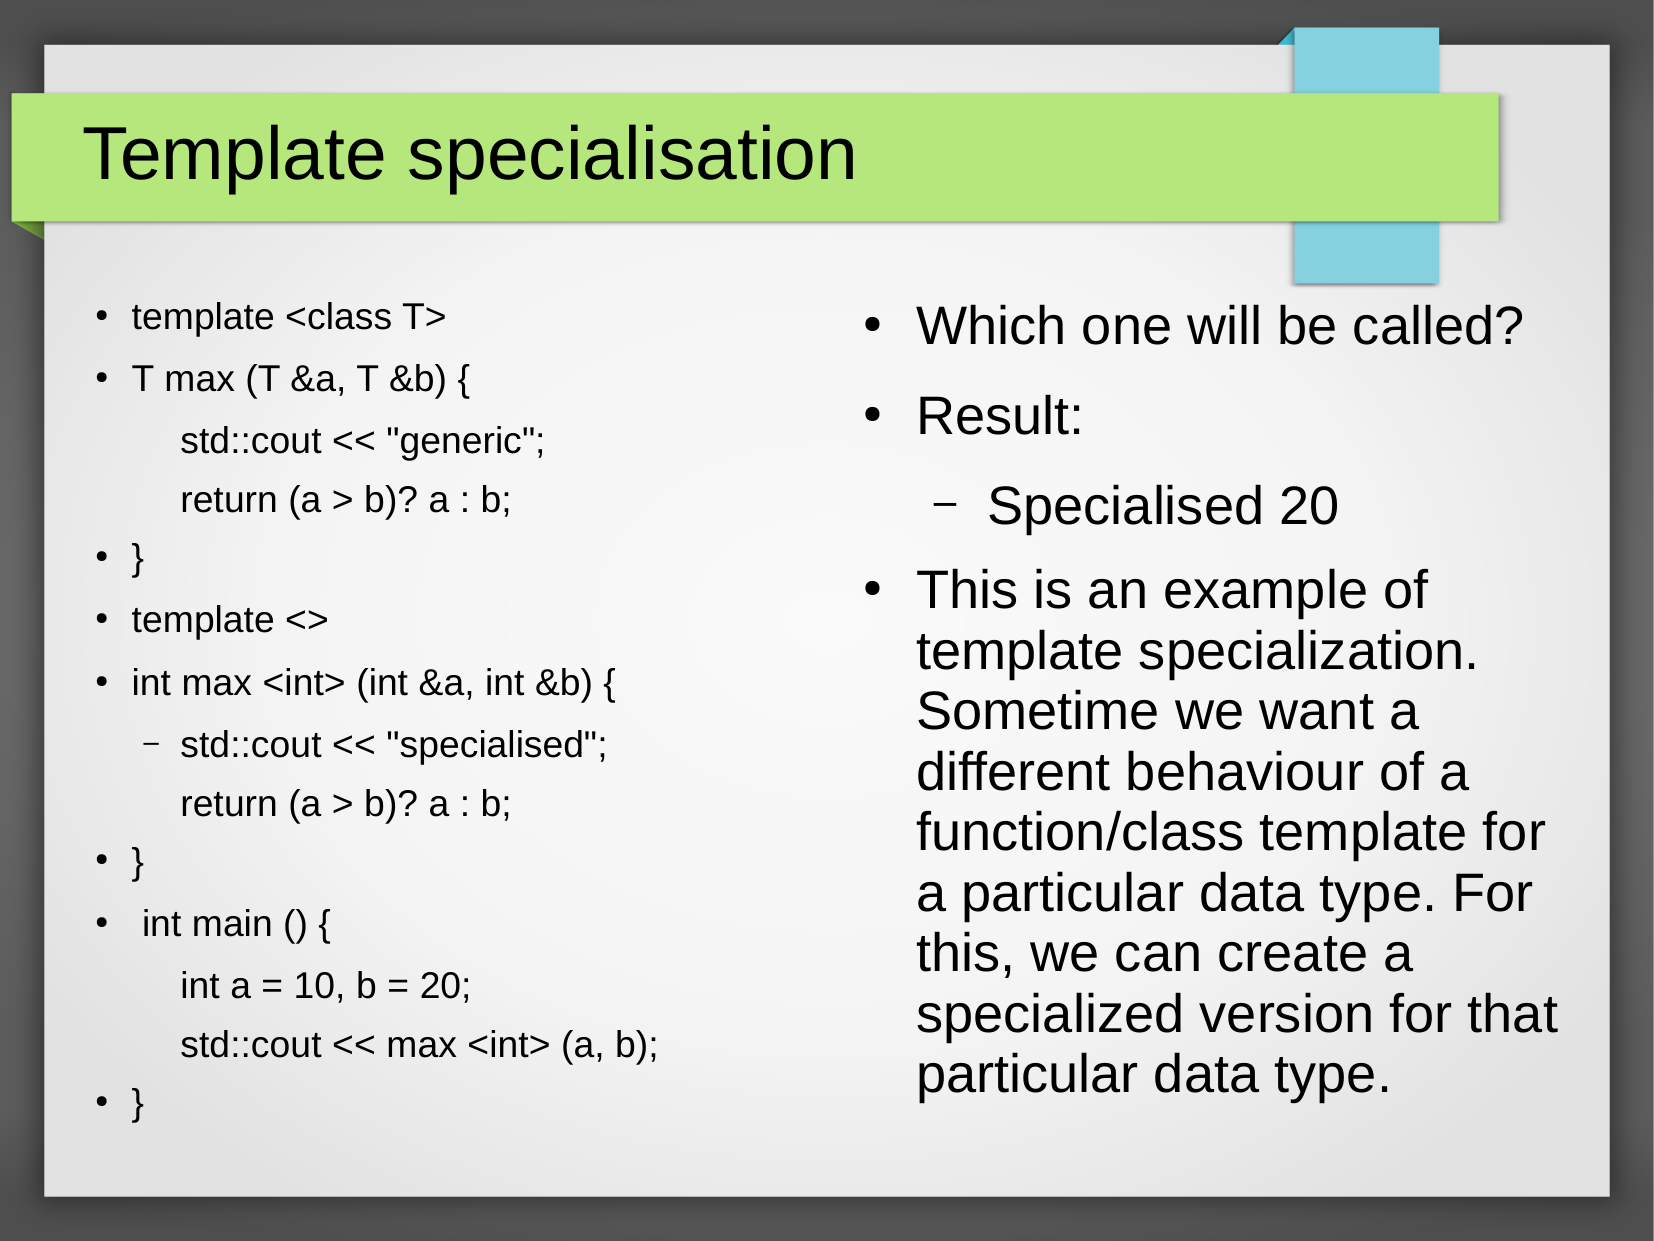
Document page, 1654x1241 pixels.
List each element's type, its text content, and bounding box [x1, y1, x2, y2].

list Which one will be called? Result: Specialised 20 This is an example of template specialization. Sometime we want a different behaviour of a function/class template for a particular data type. For this, we can create a specialized version for that particular data type. [845, 295, 1572, 1130]
title Template specialisation [82, 94, 1264, 213]
picture [0, 0, 1654, 1241]
list template <class T> T max (T &a, T &b) { std::cout << "generic"; return (a > b)? a : b; } template <> int max <int> (int &a, int &b) { std::cout << "specialised"; return (a > b)? a : b; } int main () { int a = 10, b = 20; std::cout << max <int> (a, b); } [82, 295, 809, 1130]
